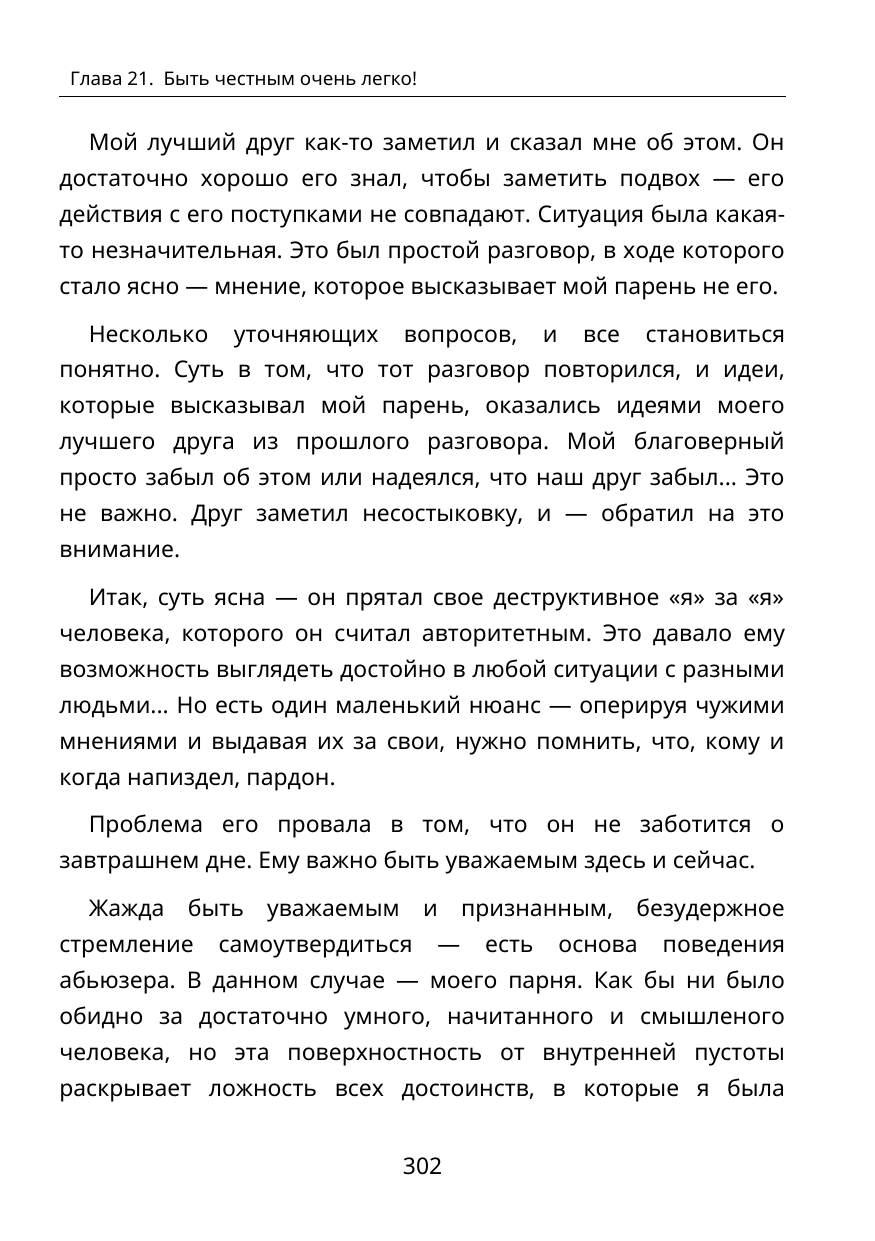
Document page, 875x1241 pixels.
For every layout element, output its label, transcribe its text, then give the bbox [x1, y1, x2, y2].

text Жажда быть уважаемым и признанным, безудержное стремление самоутвердиться — есть основа поведения абьюзера. В данном случае — моего парня. Как бы ни было обидно за достаточно умного, начитанного и смышленого человека, но эта поверхностность от внутренней пустоты раскрывает ложность всех достоинств, в которые я была [59, 892, 786, 1103]
text Мой лучший друг как-то заметил и сказал мне об этом. Он достаточно хорошо его знал, чтобы заметить подвох — его действия с его поступками не совпадают. Ситуация была какая-то незначительная. Это был простой разговор, в ходе которого стало ясно — мнение, которое высказывает мой парень не его. [59, 126, 786, 301]
text Несколько уточняющих вопросов, и все становиться понятно. Суть в том, что тот разговор повторился, и идеи, которые высказывал мой парень, оказались идеями моего лучшего друга из прошлого разговора. Мой благоверный просто забыл об этом или надеялся, что наш друг забыл... Это не важно. Друг заметил несостыковку, и — обратил на это внимание. [59, 317, 786, 564]
text Итак, суть ясна — он прятал свое деструктивное «я» за «я» человека, которого он считал авторитетным. Это давало ему возможность выглядеть достойно в любой ситуации с разными людьми... Но есть один маленький нюанс — оперируя чужими мнениями и выдавая их за свои, нужно помнить, что, кому и когда напиздел, пардон. [59, 581, 786, 792]
text Проблема его провала в том, что он не заботится о завтрашнем дне. Ему важно быть уважаемым здесь и сейчас. [59, 808, 786, 875]
